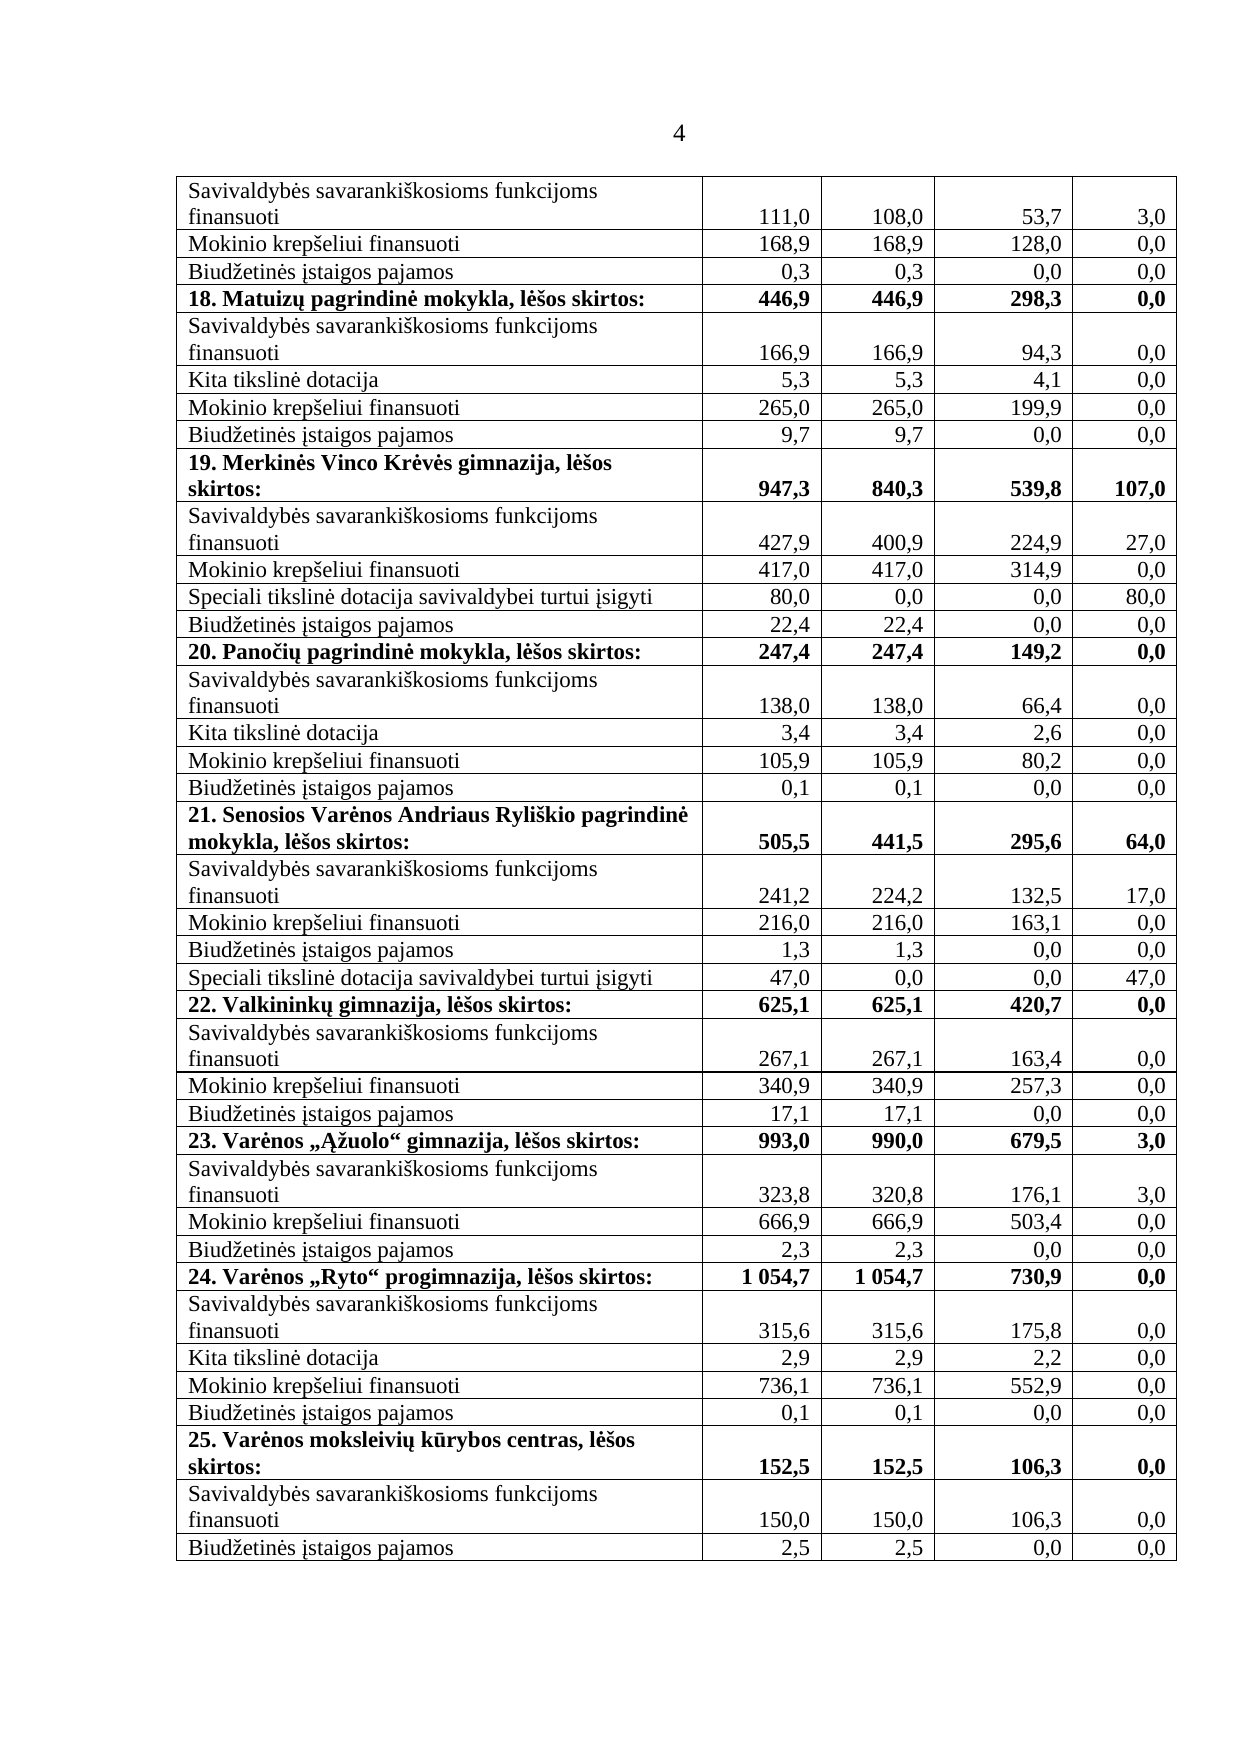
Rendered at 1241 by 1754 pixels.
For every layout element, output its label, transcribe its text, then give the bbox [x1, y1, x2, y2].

table_cell [1177, 610, 1182, 637]
table_cell 0,0 [1073, 1263, 1176, 1289]
table_cell 0,3 [822, 258, 934, 284]
table_cell [1177, 1235, 1182, 1262]
table_cell 0,0 [1073, 719, 1176, 746]
table_cell 267,1 [703, 1019, 821, 1071]
table_cell 0,0 [822, 964, 934, 990]
table_cell 0,0 [1073, 747, 1176, 773]
table_cell 23. Varėnos „Ąžuolo“ gimnazija, lėšos skirtos: [177, 1127, 702, 1153]
table_cell 0,0 [1073, 421, 1176, 447]
table_cell Biudžetinės įstaigos pajamos [177, 611, 702, 637]
table_cell 0,0 [1073, 366, 1176, 393]
table_cell Biudžetinės įstaigos pajamos [177, 1399, 702, 1425]
table_cell [1177, 801, 1182, 854]
table_cell 25. Varėnos moksleivių kūrybos centras, lėšos skirtos: [177, 1426, 702, 1479]
table_cell 0,0 [1073, 394, 1176, 420]
table_cell Biudžetinės įstaigos pajamos [177, 1100, 702, 1126]
table_cell 666,9 [703, 1208, 821, 1235]
table_cell 0,0 [1073, 666, 1176, 718]
table_cell 132,5 [935, 855, 1072, 908]
table_cell 625,1 [822, 991, 934, 1018]
table_cell Mokinio krepšeliui finansuoti [177, 1073, 702, 1099]
table_cell [1177, 990, 1182, 1018]
table_cell 4,1 [935, 366, 1072, 393]
table_cell 2,5 [822, 1534, 934, 1560]
table_cell 0,0 [1073, 1426, 1176, 1479]
table_cell 0,1 [822, 1399, 934, 1425]
table_cell 128,0 [935, 230, 1072, 257]
table_cell 736,1 [703, 1372, 821, 1398]
table_cell 53,7 [935, 177, 1072, 229]
table_cell 3,4 [703, 719, 821, 746]
table_cell 0,0 [935, 1100, 1072, 1126]
table_cell Biudžetinės įstaigos pajamos [177, 421, 702, 447]
table_cell 24. Varėnos „Ryto“ progimnazija, lėšos skirtos: [177, 1263, 702, 1289]
table_cell [1177, 176, 1182, 229]
table_cell 0,0 [1073, 230, 1176, 257]
table_cell [1177, 257, 1182, 284]
table_cell 9,7 [822, 421, 934, 447]
table_cell Mokinio krepšeliui finansuoti [177, 1208, 702, 1235]
table_cell 2,3 [703, 1236, 821, 1262]
table_cell 265,0 [703, 394, 821, 420]
table_cell [1177, 718, 1182, 746]
table_cell 138,0 [703, 666, 821, 718]
table_cell 736,1 [822, 1372, 934, 1398]
table_cell [1177, 1099, 1182, 1126]
table_cell 64,0 [1073, 802, 1176, 854]
table_cell [1177, 393, 1182, 420]
table_cell 241,2 [703, 855, 821, 908]
table_cell 0,0 [935, 936, 1072, 963]
table_cell Savivaldybės savarankiškosioms funkcijoms finansuoti [177, 502, 702, 555]
table_cell [1177, 746, 1182, 773]
table_cell 152,5 [822, 1426, 934, 1479]
table_cell [1177, 1398, 1182, 1425]
table_cell 199,9 [935, 394, 1072, 420]
table_cell 0,0 [1073, 313, 1176, 365]
table_cell Savivaldybės savarankiškosioms funkcijoms finansuoti [177, 1291, 702, 1343]
table_cell 105,9 [703, 747, 821, 773]
table_cell 1 054,7 [703, 1263, 821, 1289]
table_cell Savivaldybės savarankiškosioms funkcijoms finansuoti [177, 177, 702, 229]
table_cell 9,7 [703, 421, 821, 447]
table_cell 0,0 [1073, 774, 1176, 801]
table_cell Speciali tikslinė dotacija savivaldybei turtui įsigyti [177, 584, 702, 610]
table_cell 0,0 [1073, 1208, 1176, 1235]
table_cell Savivaldybės savarankiškosioms funkcijoms finansuoti [177, 666, 702, 718]
table_cell Mokinio krepšeliui finansuoti [177, 230, 702, 257]
table_cell 730,9 [935, 1263, 1072, 1289]
table_cell 2,5 [703, 1534, 821, 1560]
table_cell 0,3 [703, 258, 821, 284]
table_cell 298,3 [935, 285, 1072, 312]
table_cell 503,4 [935, 1208, 1072, 1235]
table_cell Mokinio krepšeliui finansuoti [177, 909, 702, 935]
table_cell 552,9 [935, 1372, 1072, 1398]
table_cell 340,9 [822, 1073, 934, 1099]
table_cell Savivaldybės savarankiškosioms funkcijoms finansuoti [177, 1155, 702, 1207]
table_cell 315,6 [822, 1291, 934, 1343]
table_cell 163,4 [935, 1019, 1072, 1071]
table_cell 400,9 [822, 502, 934, 555]
table_cell 0,0 [1073, 936, 1176, 963]
table_cell 47,0 [1073, 964, 1176, 990]
table_cell 625,1 [703, 991, 821, 1018]
table_cell [1177, 365, 1182, 393]
table_cell [1177, 1371, 1182, 1398]
table_cell 323,8 [703, 1155, 821, 1207]
table_cell 247,4 [703, 638, 821, 664]
table_cell [1177, 1126, 1182, 1153]
table_cell [1177, 1018, 1182, 1071]
table_cell [1177, 1343, 1182, 1371]
table_cell 138,0 [822, 666, 934, 718]
table_cell 0,0 [1073, 1399, 1176, 1425]
table_cell [1177, 312, 1182, 365]
table_cell 0,0 [1073, 1100, 1176, 1126]
table_cell 168,9 [822, 230, 934, 257]
table_cell Savivaldybės savarankiškosioms funkcijoms finansuoti [177, 855, 702, 908]
table_cell 224,2 [822, 855, 934, 908]
table_cell 3,0 [1073, 1127, 1176, 1153]
table_cell 505,5 [703, 802, 821, 854]
table_cell [1177, 1154, 1182, 1207]
table_cell [1177, 908, 1182, 935]
table_cell 0,0 [935, 258, 1072, 284]
table_cell 295,6 [935, 802, 1072, 854]
table_cell [1177, 229, 1182, 257]
table_cell [1177, 665, 1182, 718]
table_cell 2,2 [935, 1344, 1072, 1371]
table_cell [1177, 773, 1182, 801]
table_cell 21. Senosios Varėnos Andriaus Ryliškio pagrindinė mokykla, lėšos skirtos: [177, 802, 702, 854]
table_cell 320,8 [822, 1155, 934, 1207]
table_cell 176,1 [935, 1155, 1072, 1207]
table_cell 679,5 [935, 1127, 1072, 1153]
table_cell 1,3 [822, 936, 934, 963]
table_cell Kita tikslinė dotacija [177, 366, 702, 393]
table_cell 17,1 [703, 1100, 821, 1126]
table_cell 0,0 [1073, 1372, 1176, 1398]
table_cell [1177, 637, 1182, 664]
table_cell 0,0 [1073, 1291, 1176, 1343]
table_cell 166,9 [703, 313, 821, 365]
table_cell 47,0 [703, 964, 821, 990]
table_cell 0,0 [1073, 1480, 1176, 1533]
table_cell 0,0 [1073, 556, 1176, 582]
table_cell 0,0 [935, 584, 1072, 610]
table_cell 3,0 [1073, 1155, 1176, 1207]
table_cell Speciali tikslinė dotacija savivaldybei turtui įsigyti [177, 964, 702, 990]
table_cell 257,3 [935, 1073, 1072, 1099]
table_cell 0,0 [822, 584, 934, 610]
table_cell Biudžetinės įstaigos pajamos [177, 774, 702, 801]
table_cell [1177, 284, 1182, 312]
table_cell 2,6 [935, 719, 1072, 746]
table_cell 107,0 [1073, 449, 1176, 501]
table_cell 0,0 [1073, 909, 1176, 935]
table_cell 2,3 [822, 1236, 934, 1262]
table_cell 22,4 [703, 611, 821, 637]
table_cell 80,0 [703, 584, 821, 610]
table_cell 267,1 [822, 1019, 934, 1071]
table_cell 168,9 [703, 230, 821, 257]
table_cell 1,3 [703, 936, 821, 963]
table_cell 17,0 [1073, 855, 1176, 908]
table_cell 427,9 [703, 502, 821, 555]
table_cell 18. Matuizų pagrindinė mokykla, lėšos skirtos: [177, 285, 702, 312]
table_cell 314,9 [935, 556, 1072, 582]
table_cell 106,3 [935, 1480, 1072, 1533]
table_cell [1177, 501, 1182, 555]
table_cell 3,4 [822, 719, 934, 746]
table_cell 0,0 [935, 1399, 1072, 1425]
table_cell 66,4 [935, 666, 1072, 718]
table_cell 27,0 [1073, 502, 1176, 555]
table_cell 1 054,7 [822, 1263, 934, 1289]
table_cell 666,9 [822, 1208, 934, 1235]
table_cell 0,0 [1073, 258, 1176, 284]
table_cell 175,8 [935, 1291, 1072, 1343]
table_cell Biudžetinės įstaigos pajamos [177, 936, 702, 963]
table_cell 0,0 [1073, 991, 1176, 1018]
table_cell 152,5 [703, 1426, 821, 1479]
table_cell 224,9 [935, 502, 1072, 555]
table_cell 0,0 [1073, 1019, 1176, 1071]
table_cell Savivaldybės savarankiškosioms funkcijoms finansuoti [177, 1480, 702, 1533]
table_cell Biudžetinės įstaigos pajamos [177, 258, 702, 284]
table_cell 3,0 [1073, 177, 1176, 229]
table_cell [1177, 963, 1182, 990]
table_cell 5,3 [703, 366, 821, 393]
table_cell 108,0 [822, 177, 934, 229]
table_cell 0,0 [1073, 638, 1176, 664]
table_cell Mokinio krepšeliui finansuoti [177, 394, 702, 420]
table_cell 5,3 [822, 366, 934, 393]
table_cell [1177, 1533, 1182, 1560]
table_cell 0,0 [935, 1534, 1072, 1560]
table_cell 0,0 [935, 611, 1072, 637]
table_cell 20. Panočių pagrindinė mokykla, lėšos skirtos: [177, 638, 702, 664]
table_cell 947,3 [703, 449, 821, 501]
table_cell 420,7 [935, 991, 1072, 1018]
table_cell 340,9 [703, 1073, 821, 1099]
table_cell Biudžetinės įstaigos pajamos [177, 1534, 702, 1560]
table_cell 417,0 [822, 556, 934, 582]
table_cell 19. Merkinės Vinco Krėvės gimnazija, lėšos skirtos: [177, 449, 702, 501]
table_cell Savivaldybės savarankiškosioms funkcijoms finansuoti [177, 1019, 702, 1071]
table_cell 0,0 [1073, 1534, 1176, 1560]
table_cell 0,1 [703, 774, 821, 801]
table_cell 216,0 [822, 909, 934, 935]
table_cell 150,0 [822, 1480, 934, 1533]
table_cell 247,4 [822, 638, 934, 664]
table_cell [1177, 1425, 1182, 1479]
table_cell [1177, 1479, 1182, 1533]
table_cell 105,9 [822, 747, 934, 773]
table_cell 149,2 [935, 638, 1072, 664]
table_cell 80,2 [935, 747, 1072, 773]
table_cell 441,5 [822, 802, 934, 854]
table_cell [1177, 420, 1182, 447]
table_cell 22. Valkininkų gimnazija, lėšos skirtos: [177, 991, 702, 1018]
table_cell [1177, 555, 1182, 582]
table_cell 265,0 [822, 394, 934, 420]
table_cell [1177, 935, 1182, 963]
table_cell 0,0 [1073, 285, 1176, 312]
table_cell 163,1 [935, 909, 1072, 935]
table_cell [1177, 1071, 1182, 1099]
table_cell 990,0 [822, 1127, 934, 1153]
table_cell [1177, 1290, 1182, 1343]
table_cell 446,9 [822, 285, 934, 312]
table_cell Kita tikslinė dotacija [177, 1344, 702, 1371]
table_cell [1177, 448, 1182, 501]
table_cell 993,0 [703, 1127, 821, 1153]
table_cell 80,0 [1073, 584, 1176, 610]
table_cell 0,0 [1073, 611, 1176, 637]
table_cell 417,0 [703, 556, 821, 582]
table_cell 0,0 [1073, 1344, 1176, 1371]
table_cell Mokinio krepšeliui finansuoti [177, 556, 702, 582]
table_cell 166,9 [822, 313, 934, 365]
table_cell 0,0 [1073, 1073, 1176, 1099]
table_cell 0,0 [935, 964, 1072, 990]
table_cell Savivaldybės savarankiškosioms funkcijoms finansuoti [177, 313, 702, 365]
table_cell 2,9 [703, 1344, 821, 1371]
table_cell 446,9 [703, 285, 821, 312]
table_cell 840,3 [822, 449, 934, 501]
table_cell Kita tikslinė dotacija [177, 719, 702, 746]
table_cell 0,1 [703, 1399, 821, 1425]
table_cell 315,6 [703, 1291, 821, 1343]
table_cell 2,9 [822, 1344, 934, 1371]
table_cell [1177, 1262, 1182, 1289]
table_cell 539,8 [935, 449, 1072, 501]
table_cell 216,0 [703, 909, 821, 935]
table_cell 22,4 [822, 611, 934, 637]
table_cell 17,1 [822, 1100, 934, 1126]
table_cell 111,0 [703, 177, 821, 229]
table_cell 150,0 [703, 1480, 821, 1533]
table_cell 0,0 [1073, 1236, 1176, 1262]
table_cell 106,3 [935, 1426, 1072, 1479]
table_cell [1177, 1207, 1182, 1235]
table_cell [1177, 854, 1182, 908]
table_cell 0,1 [822, 774, 934, 801]
table_cell 94,3 [935, 313, 1072, 365]
table_cell Biudžetinės įstaigos pajamos [177, 1236, 702, 1262]
table_cell 0,0 [935, 421, 1072, 447]
table_cell 0,0 [935, 774, 1072, 801]
table_cell 0,0 [935, 1236, 1072, 1262]
table_cell [1177, 583, 1182, 610]
table_cell Mokinio krepšeliui finansuoti [177, 747, 702, 773]
table_cell Mokinio krepšeliui finansuoti [177, 1372, 702, 1398]
